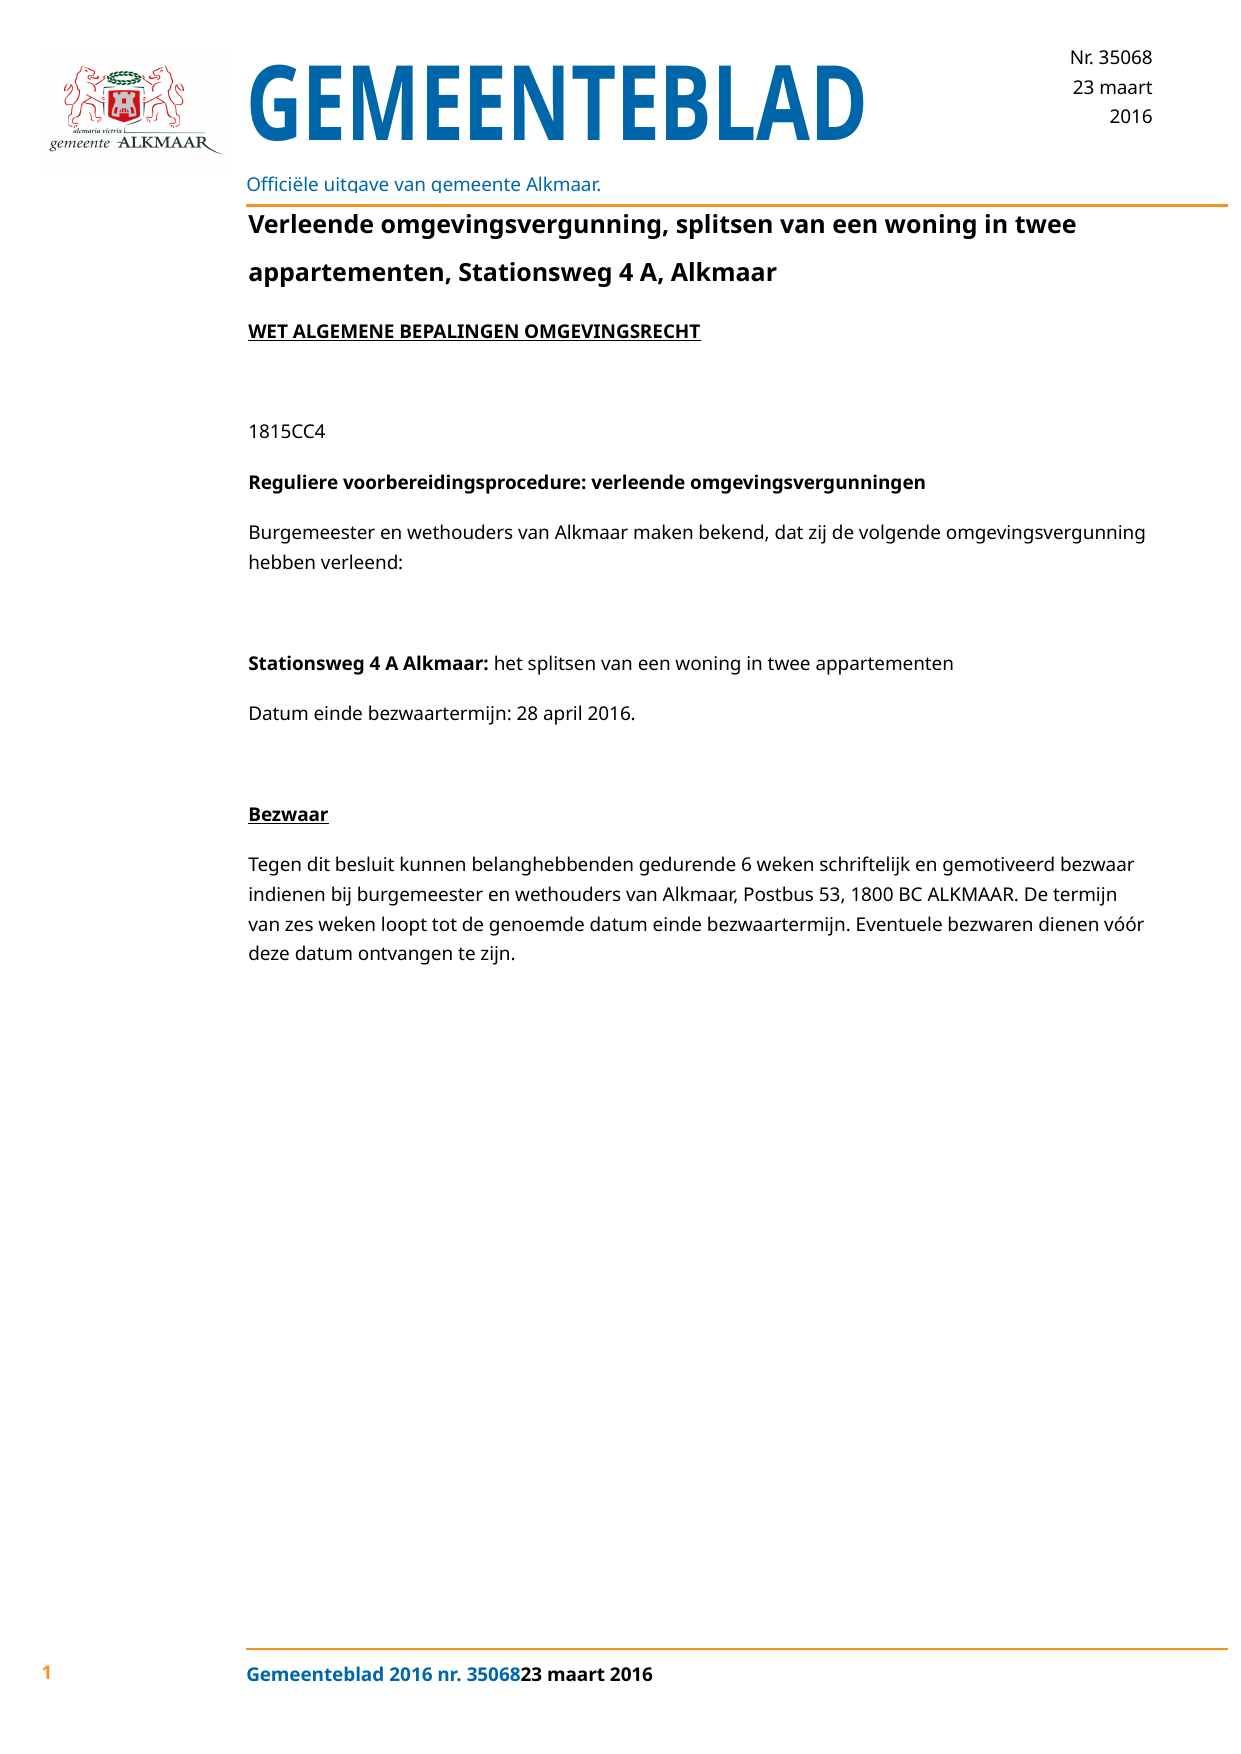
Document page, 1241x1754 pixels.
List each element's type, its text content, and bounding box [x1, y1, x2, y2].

text Reguliere voorbereidingsprocedure: verleende omgevingsvergunningen [248, 469, 1152, 495]
text 1815CC4 [248, 419, 1152, 444]
text Burgemeester en wethouders van Alkmaar maken bekend, dat zij de volgende omgevingsvergunning hebben verleend: [248, 519, 1152, 575]
text Verleende omgevingsvergunning, splitsen van een woning in twee appartementen, Stationsweg 4 A, Alkmaar [248, 207, 1152, 288]
text Stationsweg 4 A Alkmaar: het splitsen van een woning in twee appartementen [248, 650, 1152, 676]
text Tegen dit besluit kunnen belanghebbenden gedurende 6 weken schriftelijk en gemotiveerd bezwaar indienen bij burgemeester en wethouders van Alkmaar, Postbus 53, 1800 BC ALKMAAR. De termijn van zes weken loopt tot de genoemde datum einde bezwaartermijn. Eventuele bezwaren dienen vóór deze datum ontvangen te zijn. [248, 852, 1152, 966]
text Bezwaar [248, 801, 1152, 827]
text Datum einde bezwaartermijn: 28 april 2016. [248, 700, 1152, 726]
text WET ALGEMENE BEPALINGEN OMGEVINGSRECHT [248, 318, 1152, 344]
picture [41, 47, 231, 172]
